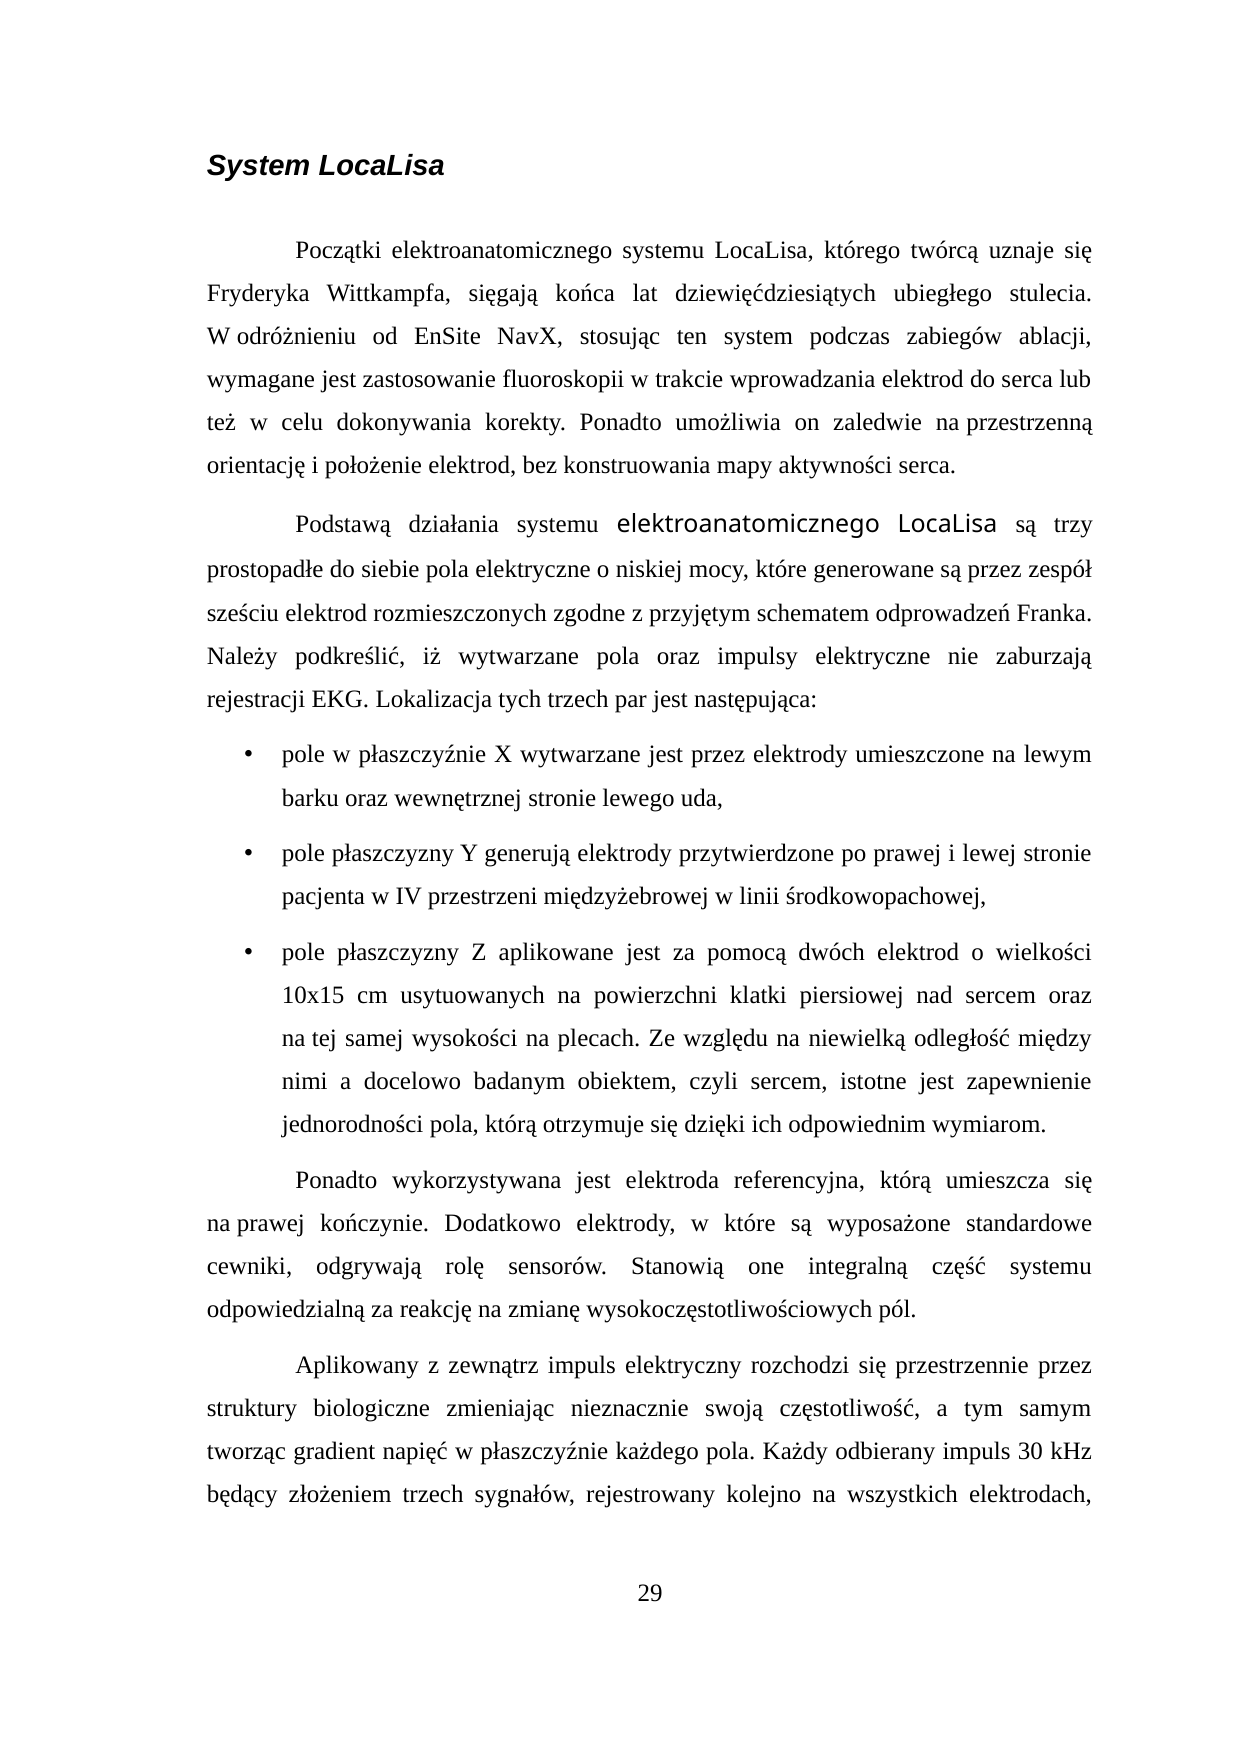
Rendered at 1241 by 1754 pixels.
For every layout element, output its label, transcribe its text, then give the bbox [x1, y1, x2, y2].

subtitle System LocaLisa [207, 148, 1093, 181]
text Ponadto wykorzystywana jest elektroda referencyjna, którą umieszcza się na prawej kończynie. Dodatkowo elektrody, w które są wyposażone standardowe cewniki, odgrywają rolę sensorów. Stanowią one integralną część systemu odpowiedzialną za reakcję na zmianę wysokoczęstotliwościowych pól. [207, 1165, 1093, 1323]
text Aplikowany z zewnątrz impuls elektryczny rozchodzi się przestrzennie przez struktury biologiczne zmieniając nieznacznie swoją częstotliwość, a tym samym tworząc gradient napięć w płaszczyźnie każdego pola. Każdy odbierany impuls 30 kHz będący złożeniem trzech sygnałów, rejestrowany kolejno na wszystkich elektrodach, [207, 1350, 1093, 1508]
text Początki elektroanatomicznego systemu LocaLisa, którego twórcą uznaje się Fryderyka Wittkampfa, sięgają końca lat dziewięćdziesiątych ubiegłego stulecia. W odróżnieniu od EnSite NavX, stosując ten system podczas zabiegów ablacji, wymagane jest zastosowanie fluoroskopii w trakcie wprowadzania elektrod do serca lub też w celu dokonywania korekty. Ponadto umożliwia on zaledwie na przestrzenną orientację i położenie elektrod, bez konstruowania mapy aktywności serca. [207, 235, 1093, 479]
list pole w płaszczyźnie X wytwarzane jest przez elektrody umieszczone na lewym barku oraz wewnętrznej stronie lewego uda, [244, 739, 1093, 811]
text Podstawą działania systemu elektroanatomicznego LocaLisa są trzy prostopadłe do siebie pola elektryczne o niskiej mocy, które generowane są przez zespół sześciu elektrod rozmieszczonych zgodne z przyjętym schematem odprowadzeń Franka. Należy podkreślić, iż wytwarzane pola oraz impulsy elektryczne nie zaburzają rejestracji EKG. Lokalizacja tych trzech par jest następująca: [207, 506, 1093, 713]
list pole płaszczyzny Y generują elektrody przytwierdzone po prawej i lewej stronie pacjenta w IV przestrzeni międzyżebrowej w linii środkowopachowej, [244, 838, 1093, 910]
list pole płaszczyzny Z aplikowane jest za pomocą dwóch elektrod o wielkości 10x15 cm usytuowanych na powierzchni klatki piersiowej nad sercem oraz na tej samej wysokości na plecach. Ze względu na niewielką odległość między nimi a docelowo badanym obiektem, czyli sercem, istotne jest zapewnienie jednorodności pola, którą otrzymuje się dzięki ich odpowiednim wymiarom. [244, 937, 1093, 1138]
